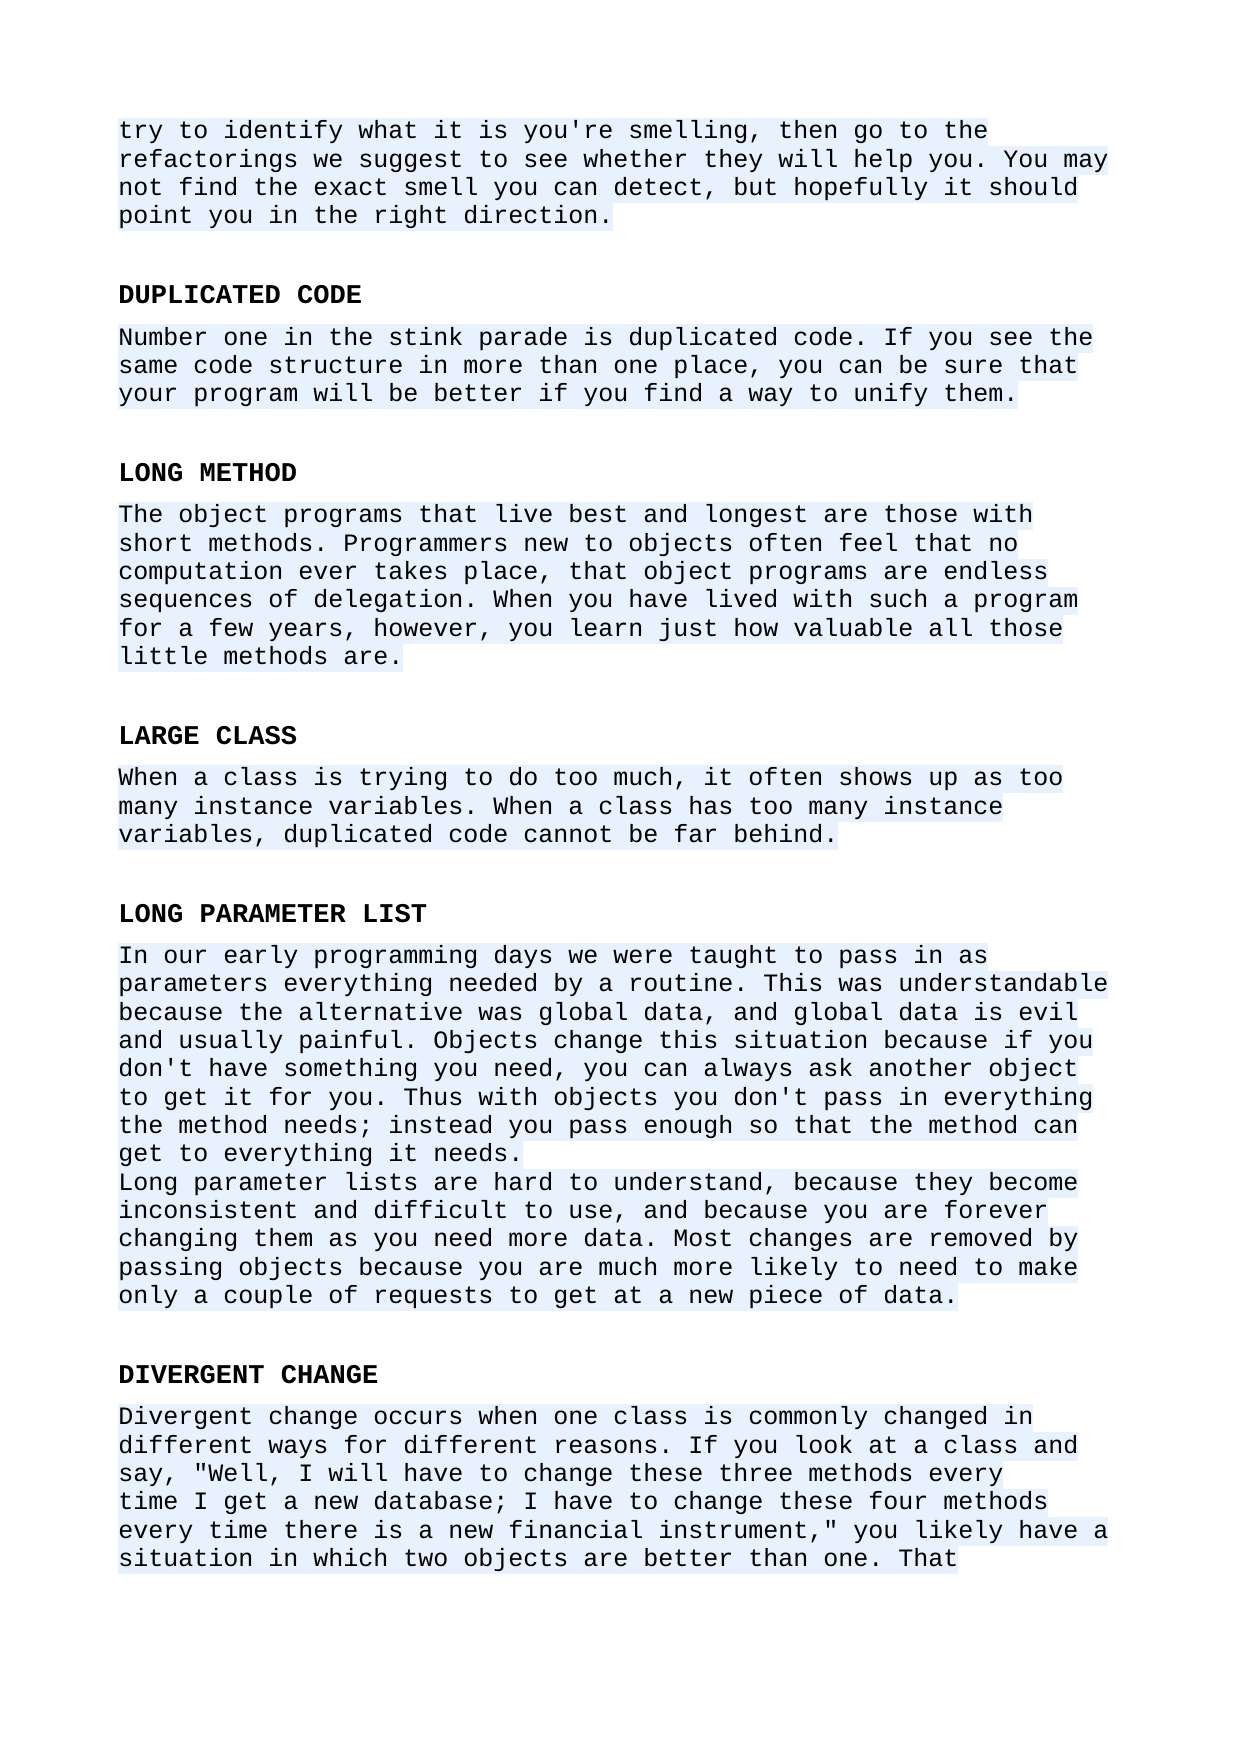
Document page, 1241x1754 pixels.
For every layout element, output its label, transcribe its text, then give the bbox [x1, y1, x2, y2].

text inconsistent and difficult to use, and because you are forever changing them as you need more data. Most changes are removed by passing objects because you are much more likely to need to make only a couple of requests to get at a new piece of data. [118, 1198, 1122, 1311]
text sequences of delegation. When you have lived with such a program for a few years, however, you learn just how valuable all those little methods are. [118, 587, 1122, 672]
text and usually painful. Objects change this situation because if you don't have something you need, you can always ask another object to get it for you. Thus with objects you don't pass in everything [118, 1028, 1122, 1113]
text Divergent change occurs when one class is commonly changed in different ways for different reasons. If you look at a class and say, "Well, I will have to change these three methods every [118, 1404, 1122, 1489]
text time I get a new database; I have to change these four methods every time there is a new financial instrument," you likely have a situation in which two objects are better than one. That [118, 1489, 1122, 1574]
text In our early programming days we were taught to pass in as parameters everything needed by a routine. This was understandable because the alternative was global data, and global data is evil [118, 943, 1122, 1028]
text try to identify what it is you're smelling, then go to the refactorings we suggest to see whether they will help you. You may not find the exact smell you can detect, but hopefully it should point you in the right direction. [118, 118, 1122, 231]
text the method needs; instead you pass enough so that the method can get to everything it needs. [118, 1113, 1122, 1169]
text Long parameter lists are hard to understand, because they become [118, 1169, 1122, 1198]
subtitle DIVERGENT CHANGE [118, 1361, 1122, 1391]
text Number one in the stink parade is duplicated code. If you see the same code structure in more than one place, you can be sure that your program will be better if you find a way to unify them. [118, 324, 1122, 409]
subtitle LARGE CLASS [118, 722, 1122, 752]
text When a class is trying to do too much, it often shows up as too many instance variables. When a class has too many instance variables, duplicated code cannot be far behind. [118, 765, 1122, 850]
text The object programs that live best and longest are those with short methods. Programmers new to objects often feel that no computation ever takes place, that object programs are endless [118, 502, 1122, 587]
subtitle LONG METHOD [118, 459, 1122, 489]
subtitle LONG PARAMETER LIST [118, 899, 1122, 930]
subtitle DUPLICATED CODE [118, 281, 1122, 312]
